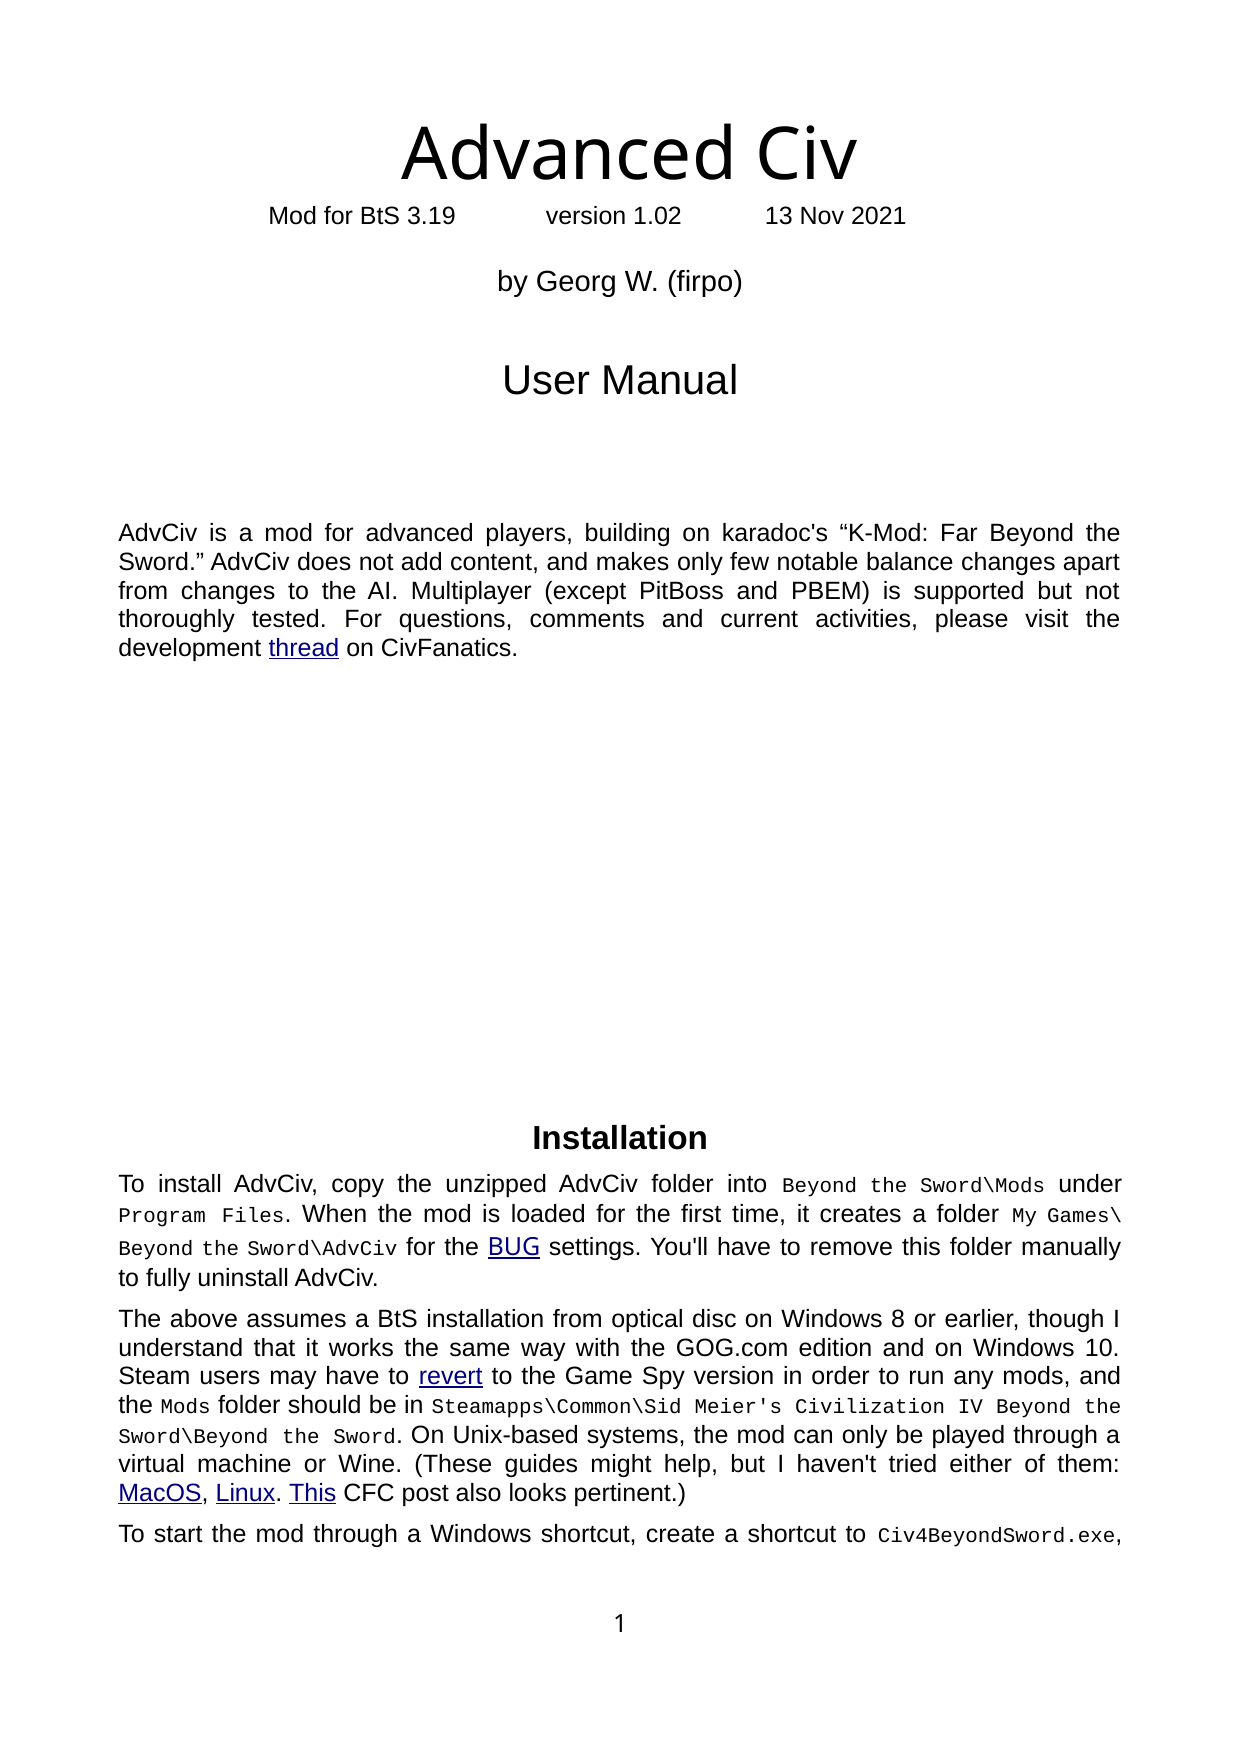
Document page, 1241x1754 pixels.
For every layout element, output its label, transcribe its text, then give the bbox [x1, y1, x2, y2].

text Mod for BtS 3.19 version 1.02 13 Nov 2021 [118, 201, 1122, 229]
text User Manual [118, 355, 1122, 403]
text To start the mod through a Windows shortcut, create a shortcut to Civ4BeyondSword.exe, [118, 1519, 1122, 1549]
text To install AdvCiv, copy the unzipped AdvCiv folder into Beyond the Sword\Mods under Program Files. When the mod is loaded for the first time, it creates a folder My Games\Beyond the Sword\AdvCiv for the BUG settings. You'll have to remove this folder manually to fully uninstall AdvCiv. [118, 1169, 1122, 1291]
text The above assumes a BtS installation from optical disc on Windows 8 or earlier, though I understand that it works the same way with the GOG.com edition and on Windows 10. Steam users may have to revert to the Game Spy version in order to run any mods, and the Mods folder should be in Steamapps\Common\Sid Meier's Civilization IV Beyond the Sword\Beyond the Sword. On Unix-based systems, the mod can only be played through a virtual machine or Wine. (These guides might help, but I haven't tried either of them: MacOS, Linux. This CFC post also looks pertinent.) [118, 1304, 1122, 1507]
subtitle Installation [118, 1118, 1122, 1157]
text by Georg W. (firpo) [118, 264, 1122, 298]
text Advanced Civ [118, 118, 1122, 195]
text AdvCiv is a mod for advanced players, building on karadoc's “K-Mod: Far Beyond the Sword.” AdvCiv does not add content, and makes only few notable balance changes apart from changes to the AI. Multiplayer (except PitBoss and PBEM) is supported but not thoroughly tested. For questions, comments and current activities, please visit the development thread on CivFanatics. [118, 518, 1122, 662]
